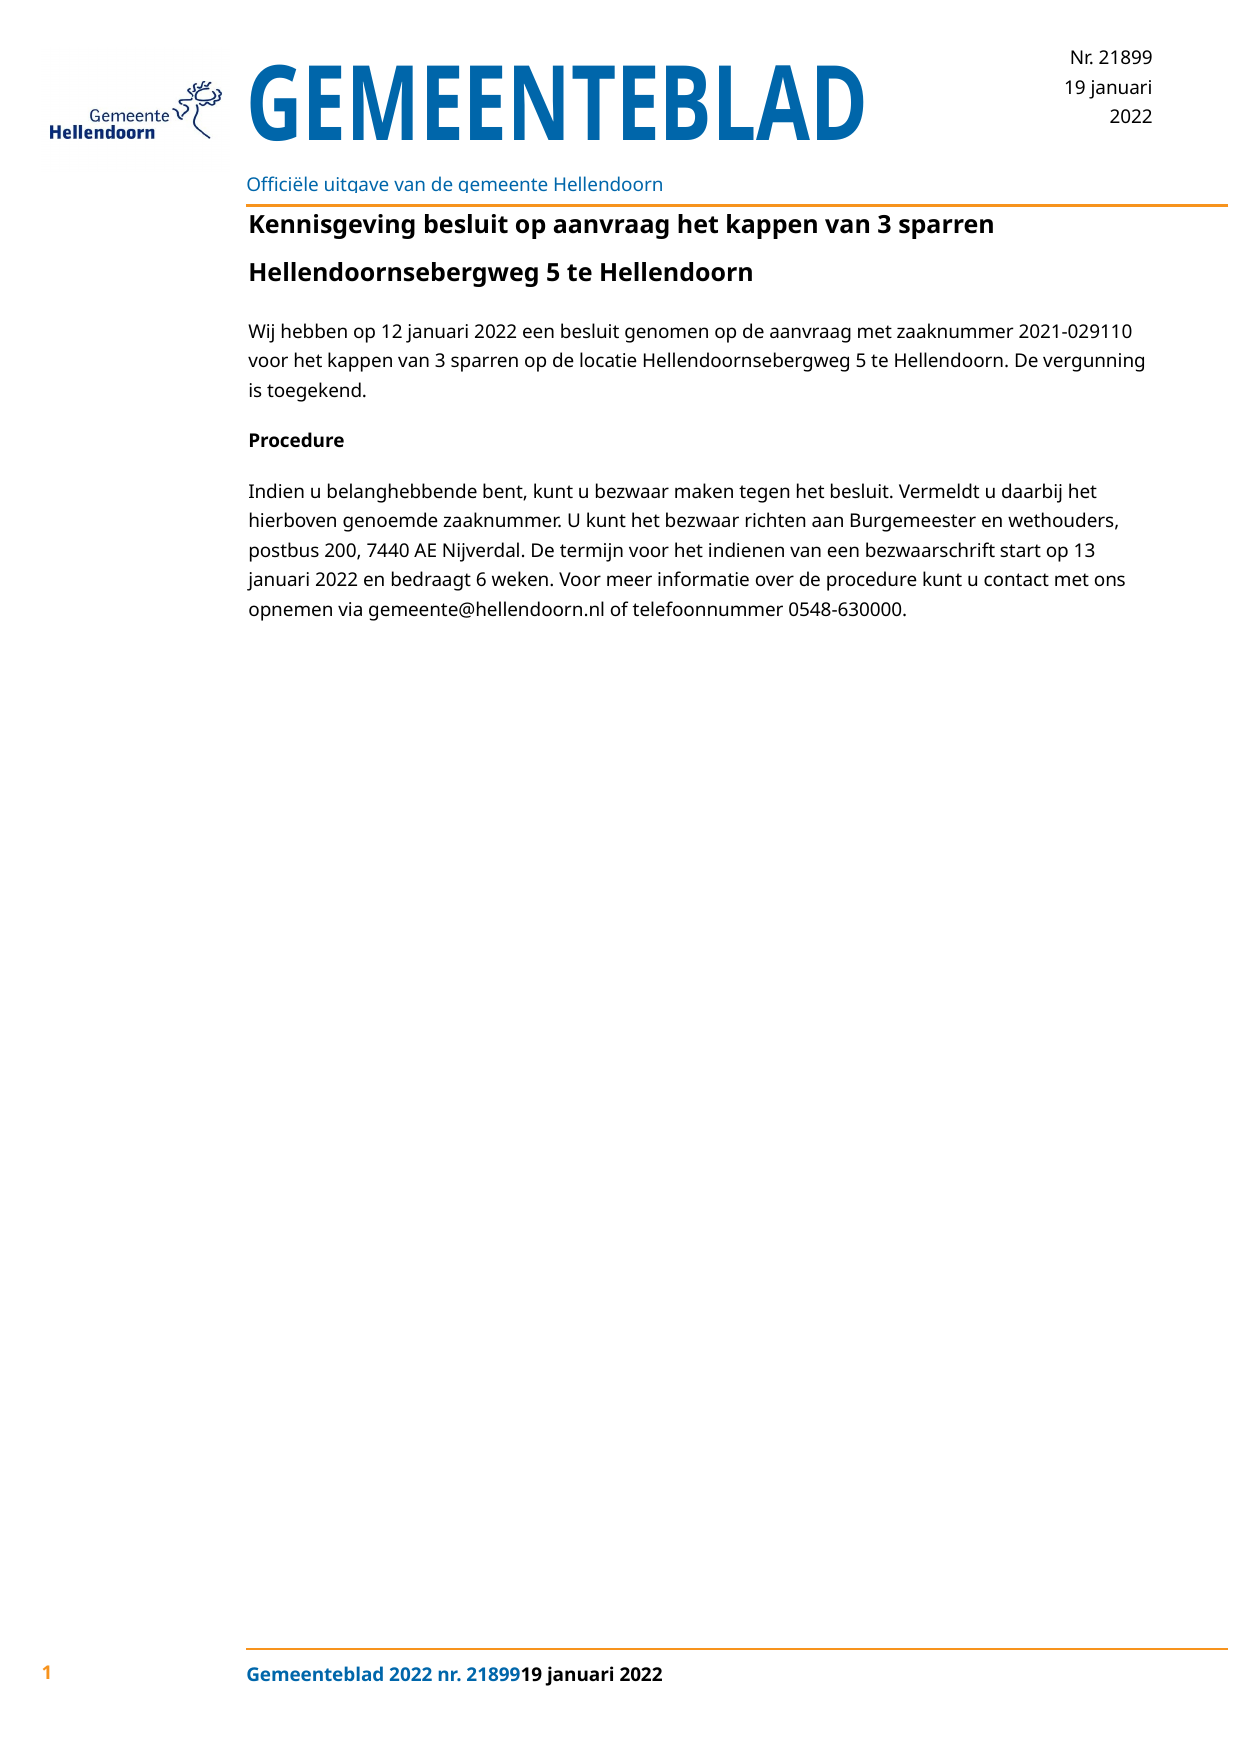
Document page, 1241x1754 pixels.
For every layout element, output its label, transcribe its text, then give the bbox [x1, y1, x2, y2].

text Wij hebben op 12 januari 2022 een besluit genomen op de aanvraag met zaaknummer 2021-029110 voor het kappen van 3 sparren op de locatie Hellendoornsebergweg 5 te Hellendoorn. De vergunning is toegekend. [248, 318, 1152, 403]
text Procedure [248, 427, 1152, 453]
text Indien u belanghebbende bent, kunt u bezwaar maken tegen het besluit. Vermeldt u daarbij het hierboven genoemde zaaknummer. U kunt het bezwaar richten aan Burgemeester en wethouders, postbus 200, 7440 AE Nijverdal. De termijn voor het indienen van een bezwaarschrift start op 13 januari 2022 en bedraagt 6 weken. Voor meer informatie over de procedure kunt u contact met ons opnemen via gemeente@hellendoorn.nl of telefoonnummer 0548-630000. [248, 478, 1152, 622]
text Kennisgeving besluit op aanvraag het kappen van 3 sparren Hellendoornsebergweg 5 te Hellendoorn [248, 207, 1152, 288]
picture [41, 47, 231, 172]
